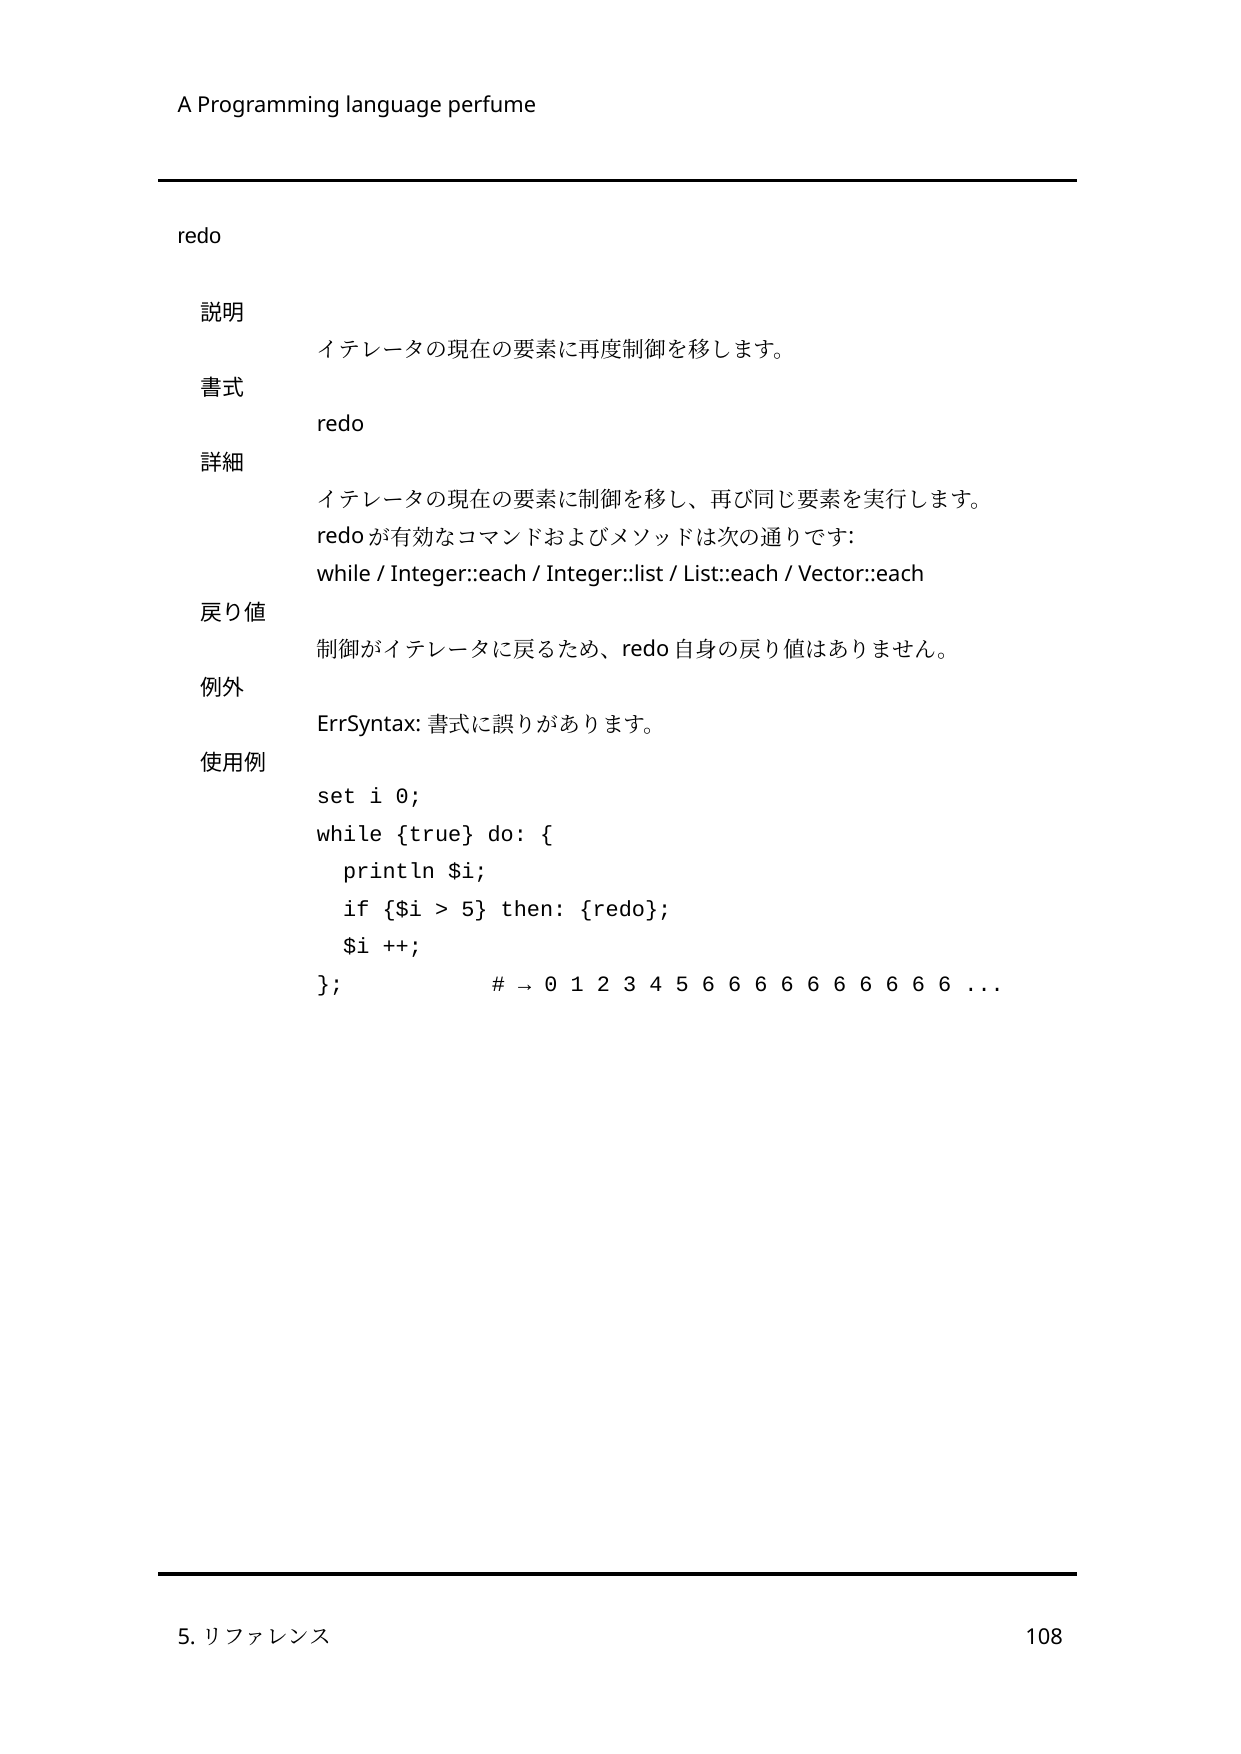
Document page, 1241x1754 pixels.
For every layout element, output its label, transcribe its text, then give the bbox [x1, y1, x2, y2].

table_cell ErrSyntax: 書式に誤りがあります。 [317, 667, 1063, 742]
table_cell 戻り値 [200, 592, 317, 667]
table_cell 制御がイテレータに戻るため、redo自身の戻り値はありません。 [317, 592, 1063, 667]
table_cell イテレータの現在の要素に制御を移し、再び同じ要素を実行します。 redoが有効なコマンドおよびメソッドは次の通りです: while / Integer::each / Integer::list / List::each / Vector::each [317, 442, 1063, 592]
table_header イテレータの現在の要素に再度制御を移します。 [317, 292, 1063, 367]
subtitle redo [177, 217, 1063, 254]
table_cell 使用例 [200, 742, 317, 1004]
table_cell set i 0; while {true} do: { println $i; if {$i > 5} then: {redo}; $i ++; }; # → 0 1 2 3 4 5 6 6 6 6 6 6 6 6 6 6 ... [317, 742, 1063, 1004]
table_cell 詳細 [200, 442, 317, 592]
table_cell 例外 [200, 667, 317, 742]
table_header 説明 [200, 292, 317, 367]
table_cell redo [317, 367, 1063, 442]
table_cell 書式 [200, 367, 317, 442]
